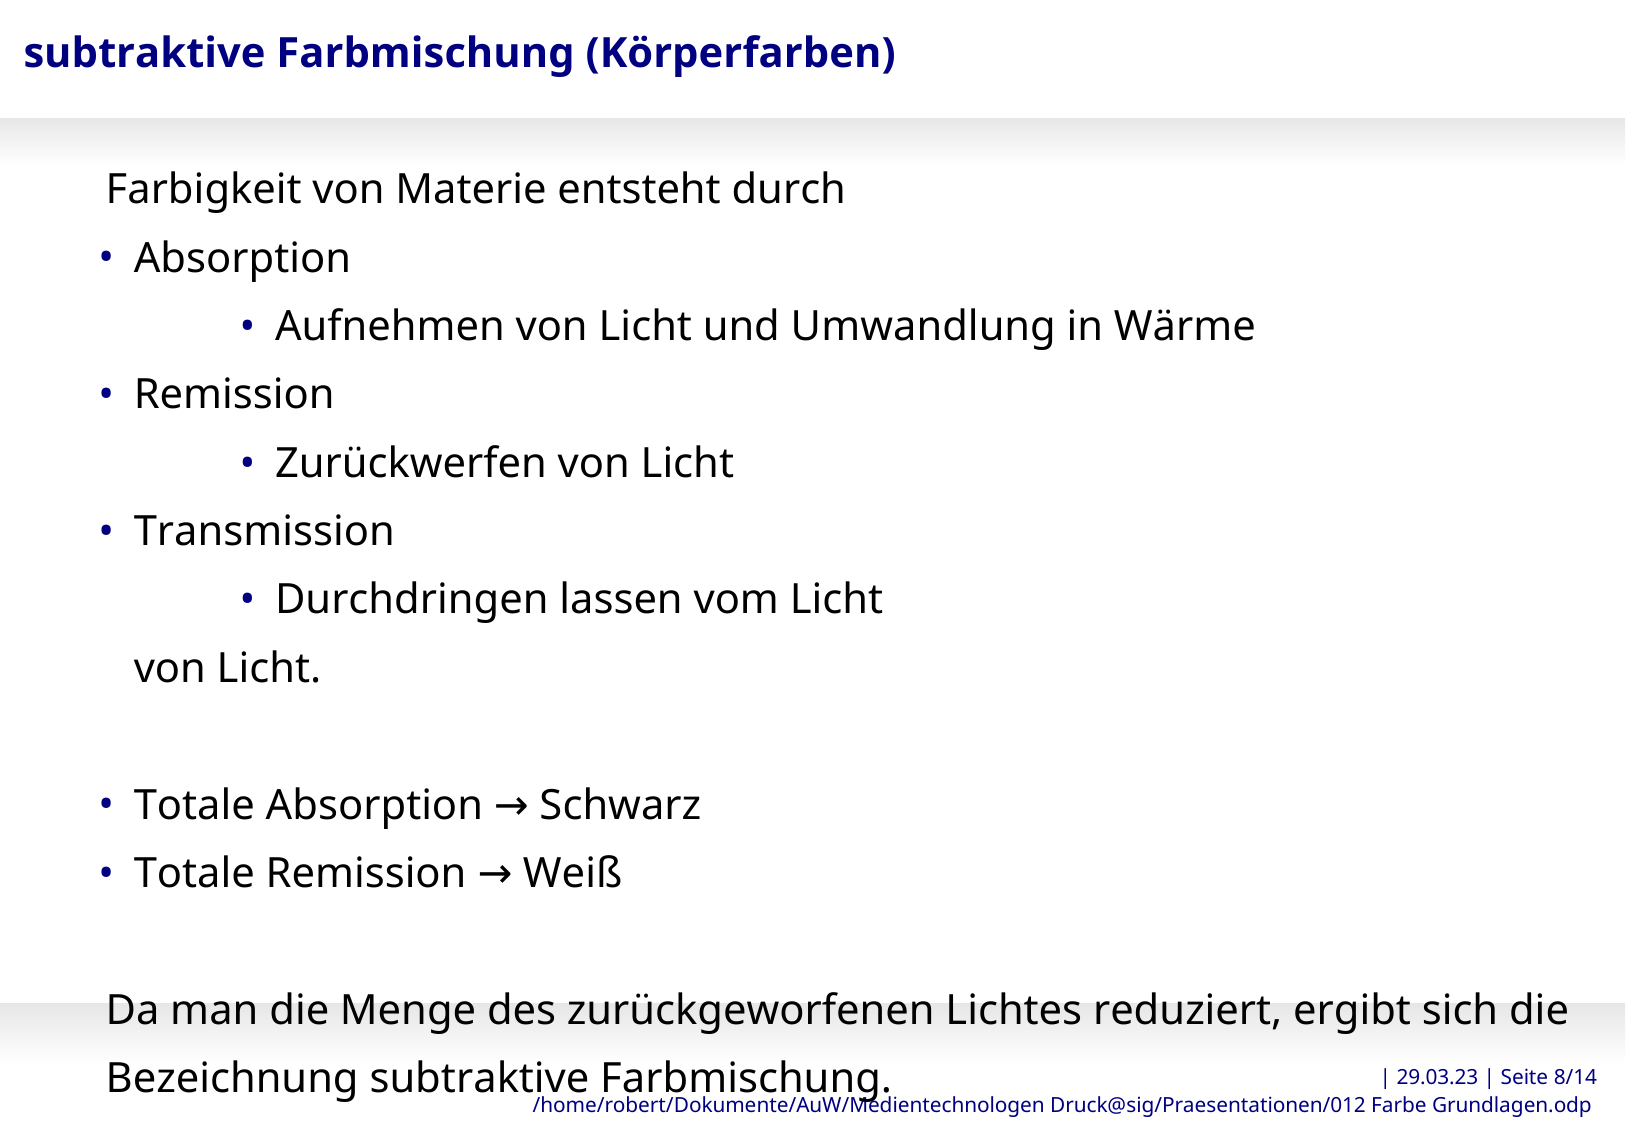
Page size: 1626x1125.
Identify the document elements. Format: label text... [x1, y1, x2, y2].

list Farbigkeit von Materie entsteht durch Absorption Aufnehmen von Licht und Umwandlung in Wärme Remission Zurückwerfen von Licht Transmission Durchdringen lassen vom Licht von Licht. Totale Absorption → Schwarz Totale Remission → Weiß Da man die Menge des zurückgeworfenen Lichtes reduziert, ergibt sich die Bezeichnung subtraktive Farbmischung. [23, 147, 1588, 985]
title subtraktive Farbmischung (Körperfarben) [23, 11, 1600, 130]
